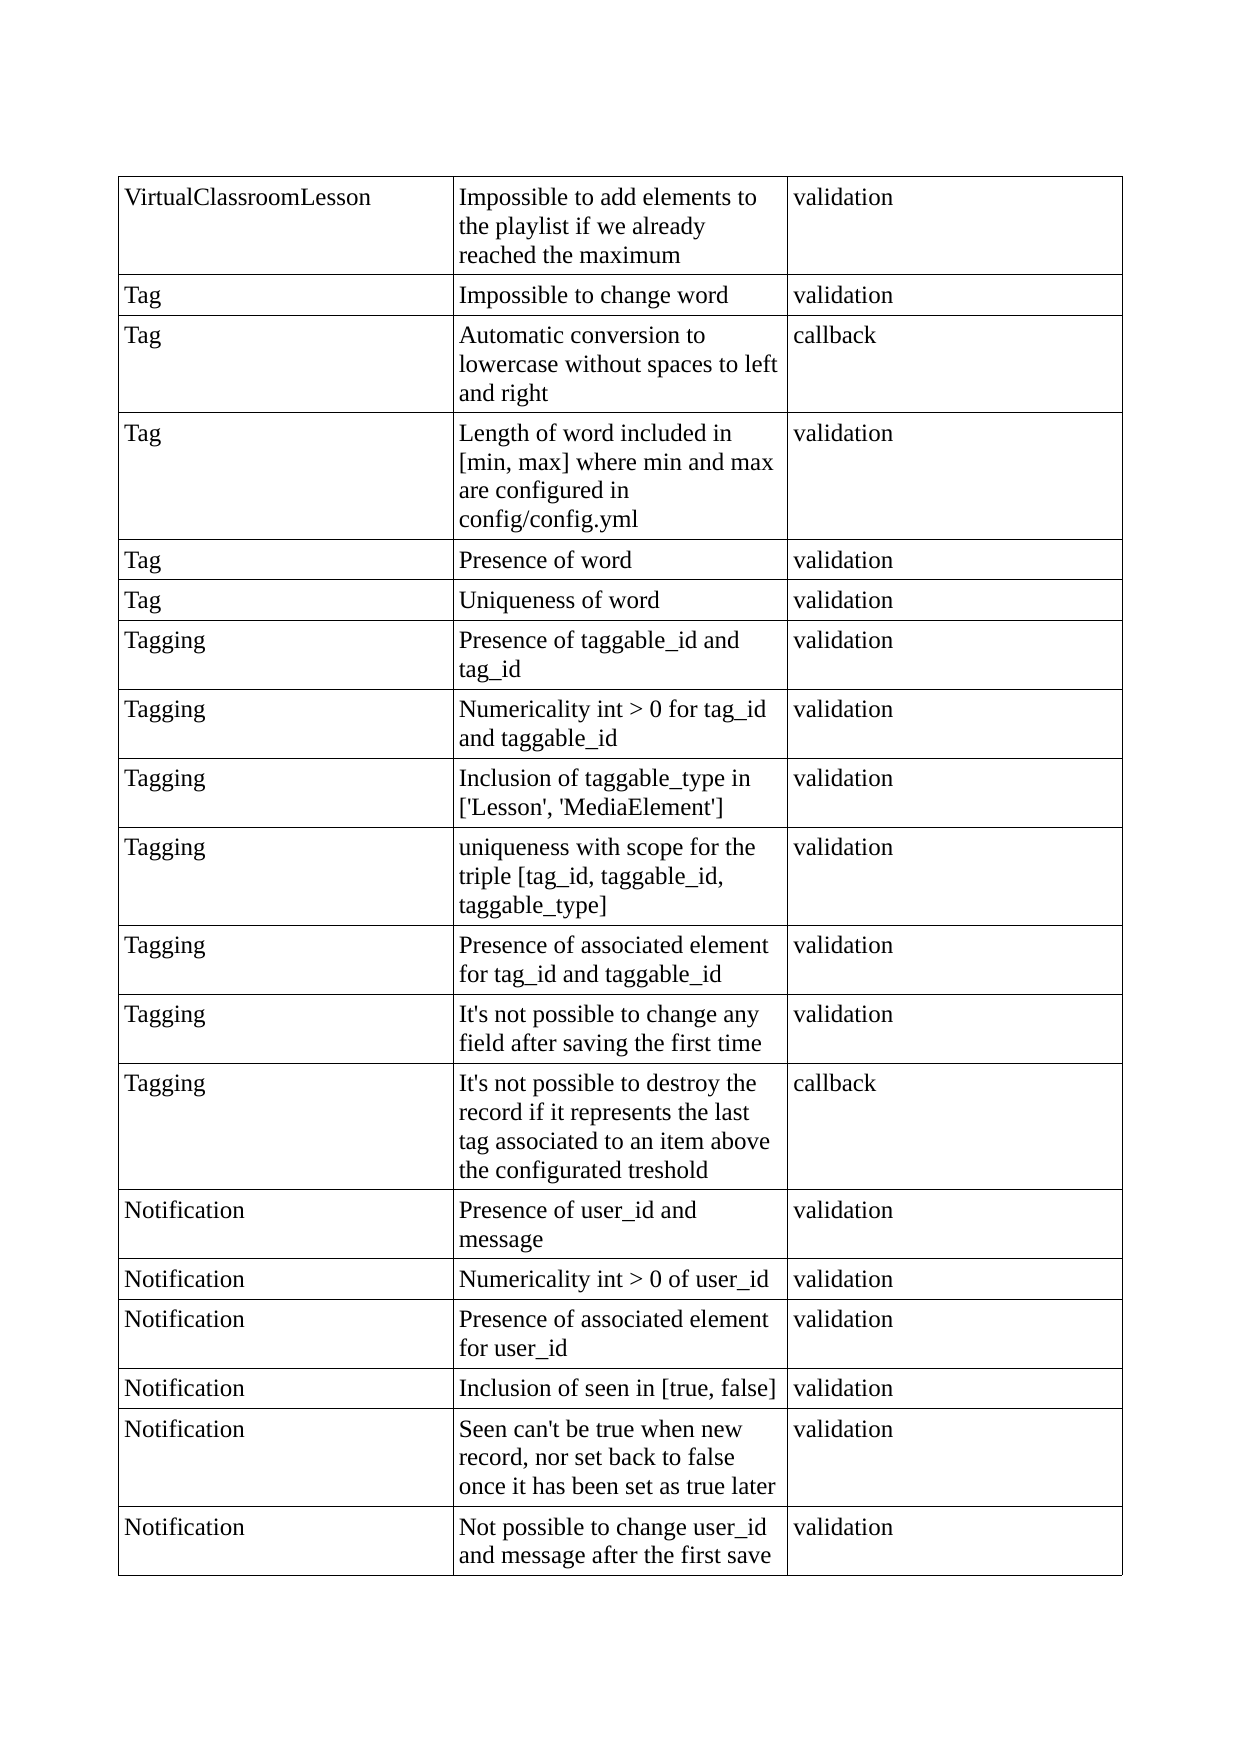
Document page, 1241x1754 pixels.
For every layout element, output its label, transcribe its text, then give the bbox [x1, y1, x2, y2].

table_cell Numericality int > 0 for tag_id and taggable_id [454, 690, 787, 758]
table_cell Notification [119, 1409, 453, 1506]
table_cell validation [788, 580, 1122, 619]
table_cell validation [788, 759, 1122, 827]
table_cell Tag [119, 413, 453, 539]
table_cell It's not possible to destroy the record if it represents the last tag associated to an item above the configurated treshold [454, 1064, 787, 1189]
table_cell validation [788, 1190, 1122, 1258]
table_cell Tagging [119, 690, 453, 758]
table_cell VirtualClassroomLesson [119, 177, 453, 274]
table_cell Impossible to add elements to the playlist if we already reached the maximum [454, 177, 787, 274]
table_cell validation [788, 540, 1122, 579]
table_cell Tagging [119, 828, 453, 924]
table_cell Tag [119, 580, 453, 619]
table_cell Numericality int > 0 of user_id [454, 1259, 787, 1298]
table_cell Presence of taggable_id and tag_id [454, 621, 787, 688]
table_cell Presence of word [454, 540, 787, 579]
table_cell Inclusion of taggable_type in ['Lesson', 'MediaElement'] [454, 759, 787, 827]
table_cell Tagging [119, 759, 453, 827]
table_cell validation [788, 995, 1122, 1063]
table_cell validation [788, 275, 1122, 314]
table_cell callback [788, 316, 1122, 412]
table_cell Presence of associated element for user_id [454, 1300, 787, 1368]
table_cell validation [788, 1259, 1122, 1298]
table_cell Notification [119, 1190, 453, 1258]
table_cell Not possible to change user_id and message after the first save [454, 1507, 787, 1575]
table_cell Tag [119, 275, 453, 314]
table_cell Presence of user_id and message [454, 1190, 787, 1258]
table_cell Tagging [119, 926, 453, 993]
table_cell validation [788, 177, 1122, 274]
table_cell Tagging [119, 621, 453, 688]
table_cell Tagging [119, 1064, 453, 1189]
table_cell Tag [119, 316, 453, 412]
table_cell Notification [119, 1300, 453, 1368]
table_cell validation [788, 926, 1122, 993]
table_cell Uniqueness of word [454, 580, 787, 619]
table_cell validation [788, 828, 1122, 924]
table_cell Tagging [119, 995, 453, 1063]
table_cell validation [788, 1369, 1122, 1408]
table_cell validation [788, 621, 1122, 688]
table_cell Tag [119, 540, 453, 579]
table_cell Notification [119, 1369, 453, 1408]
table_cell Automatic conversion to lowercase without spaces to left and right [454, 316, 787, 412]
table_cell Inclusion of seen in [true, false] [454, 1369, 787, 1408]
table_cell validation [788, 413, 1122, 539]
table_cell Seen can't be true when new record, nor set back to false once it has been set as true later [454, 1409, 787, 1506]
table_cell Impossible to change word [454, 275, 787, 314]
table_cell Length of word included in [min, max] where min and max are configured in config/config.yml [454, 413, 787, 539]
table_cell callback [788, 1064, 1122, 1189]
table_cell validation [788, 1300, 1122, 1368]
table_cell validation [788, 1409, 1122, 1506]
table_cell Notification [119, 1259, 453, 1298]
table_cell validation [788, 1507, 1122, 1575]
table_cell Notification [119, 1507, 453, 1575]
table_cell uniqueness with scope for the triple [tag_id, taggable_id, taggable_type] [454, 828, 787, 924]
table_cell It's not possible to change any field after saving the first time [454, 995, 787, 1063]
table_cell validation [788, 690, 1122, 758]
table_cell Presence of associated element for tag_id and taggable_id [454, 926, 787, 993]
